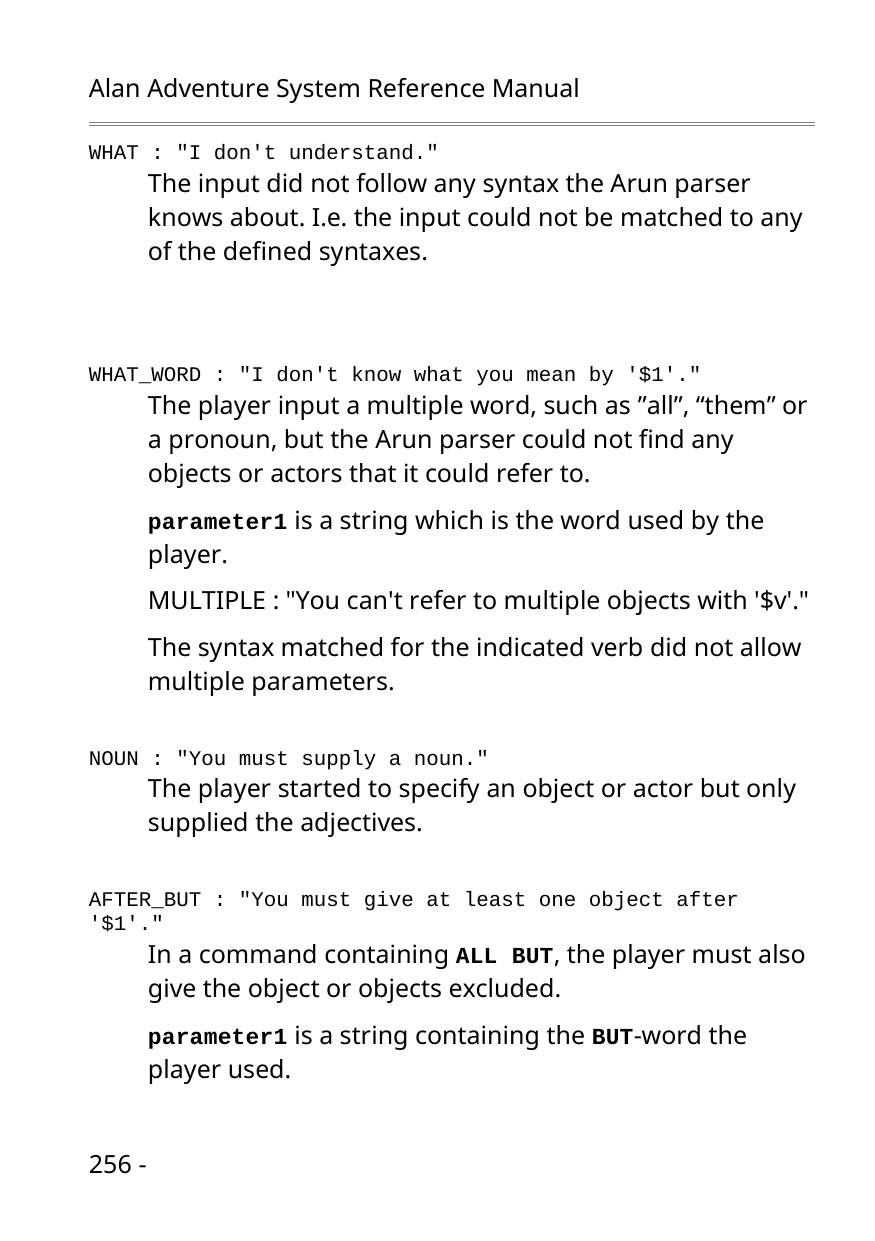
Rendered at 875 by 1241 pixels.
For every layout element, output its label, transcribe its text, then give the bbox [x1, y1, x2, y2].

text WHAT : "I don't understand." [88, 142, 815, 166]
text parameter1 is a string containing the BUT-word the player used. [148, 1018, 815, 1086]
text The player input a multiple word, such as ”all”, “them” or a pronoun, but the Arun parser could not find any objects or actors that it could refer to. [148, 388, 815, 490]
text NOUN : "You must supply a noun." [88, 747, 815, 771]
text WHAT_WORD : "I don't know what you mean by '$1'." [88, 364, 815, 388]
text The input did not follow any syntax the Arun parser knows about. I.e. the input could not be matched to any of the defined syntaxes. [148, 166, 815, 268]
text parameter1 is a string which is the word used by the player. [148, 503, 815, 571]
text The syntax matched for the indicated verb did not allow multiple parameters. [148, 629, 815, 697]
text In a command containing ALL BUT, the player must also give the ob­ject or objects excluded. [148, 937, 815, 1005]
text The player started to specify an object or actor but only supplied the adjectives. [148, 771, 815, 839]
text AFTER_BUT : "You must give at least one object after '$1'." [88, 889, 815, 937]
text MULTIPLE : "You can't refer to multiple objects with '$v'." [148, 583, 815, 617]
